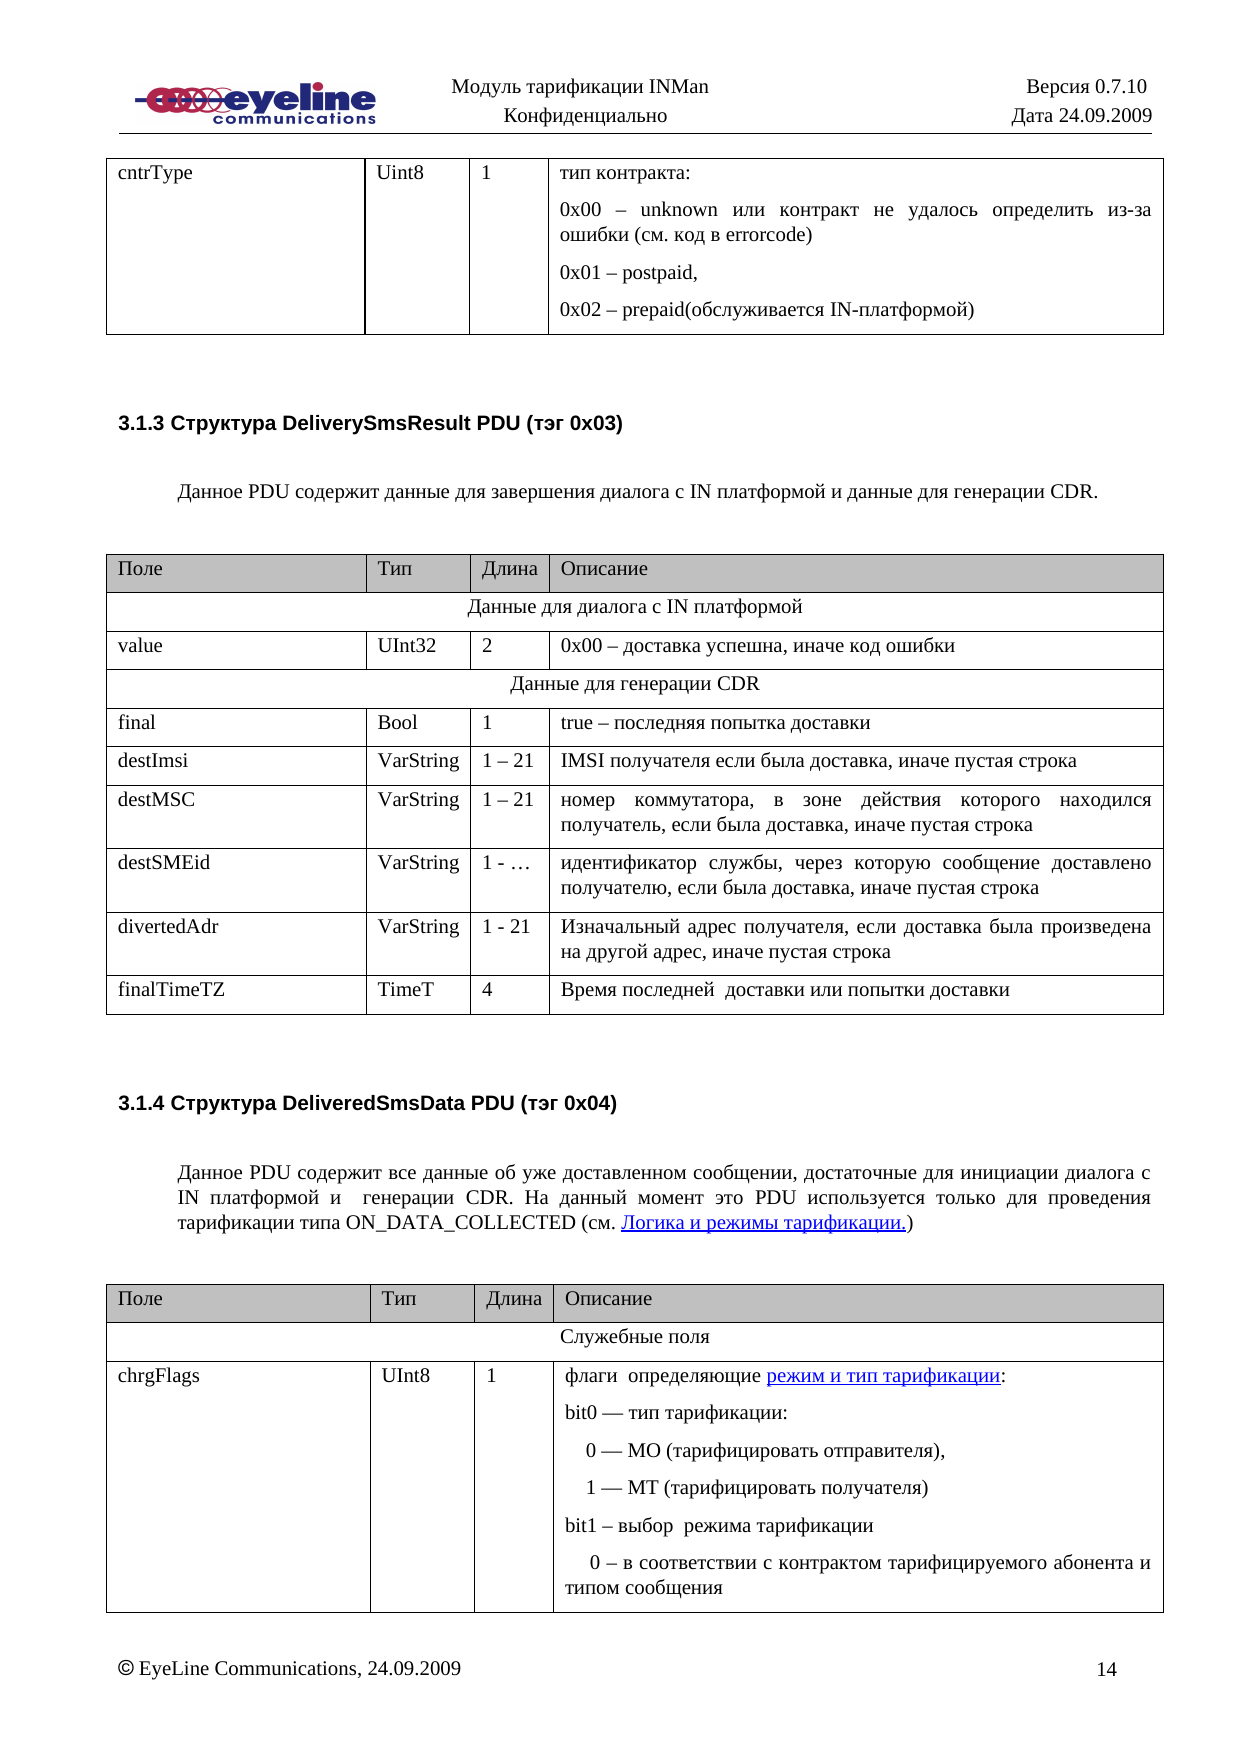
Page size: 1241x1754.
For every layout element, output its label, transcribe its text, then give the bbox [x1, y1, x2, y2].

table_header Описание [554, 1285, 1163, 1322]
table_cell тип контракта: 0x00 – unknown или контракт не удалось определить из-за ошибки (см. код в errorcode) 0x01 – postpaid, 0x02 – prepaid(обслуживается IN-платформой) [549, 159, 1163, 334]
table_cell destImsi [107, 747, 366, 785]
table_cell Uint8 [366, 159, 469, 334]
table_cell VarString [367, 747, 470, 785]
table_cell номер коммутатора, в зоне действия которого находился получатель, если была доставка, иначе пустая строка [550, 786, 1163, 848]
table_cell Время последней доставки или попытки доставки [550, 976, 1163, 1014]
table_cell флаги определяющие режим и тип тарификации: bit0 — тип тарификации: 0 — MO (тарифицировать отправителя), 1 — MT (тарифицировать получателя) bit1 – выбор режима тарификации 0 – в соответствии с контрактом тарифицируемого абонента и типом сообщения [554, 1362, 1163, 1612]
table_header Поле [107, 1285, 370, 1322]
subtitle Структура DeliverySmsResult PDU (тэг 0x03) [118, 410, 1151, 435]
table_cell VarString [367, 913, 470, 975]
table_cell 1 - 21 [471, 913, 549, 975]
table_header Длина [475, 1285, 553, 1322]
table_cell 4 [471, 976, 549, 1014]
table_cell VarString [367, 786, 470, 848]
subtitle Структура DeliveredSmsData PDU (тэг 0x04) [118, 1090, 1151, 1115]
table_cell Данные для генерации CDR [107, 670, 1163, 708]
text Данное PDU содержит все данные об уже доставленном сообщении, достаточные для инициации диалога с IN платформой и генерации CDR. На данный момент это PDU используется только для проведения тарификации типа ON_DATA_COLLECTED (см. Логика и режимы тарификации.) [177, 1159, 1151, 1234]
table_cell VarString [367, 849, 470, 912]
table_cell идентификатор службы, через которую сообщение доставлено получателю, если была доставка, иначе пустая строка [550, 849, 1163, 912]
table_cell 1 – 21 [471, 747, 549, 785]
table_header Поле [107, 555, 366, 592]
table_cell 1 [470, 159, 548, 334]
table_cell chrgFlags [107, 1362, 370, 1612]
table_cell true – последняя попытка доставки [550, 709, 1163, 746]
table_cell IMSI получателя если была доставка, иначе пустая строка [550, 747, 1163, 785]
table_cell value [107, 632, 366, 669]
table_cell TimeT [367, 976, 470, 1014]
table_cell 2 [471, 632, 549, 669]
table_cell final [107, 709, 366, 746]
table_header Длина [471, 555, 549, 592]
table_cell 1 [471, 709, 549, 746]
table_header Тип [367, 555, 470, 592]
table_cell destSMEid [107, 849, 366, 912]
table_cell cntrType [107, 159, 364, 334]
table_header Описание [550, 555, 1163, 592]
table_header Тип [371, 1285, 474, 1322]
table_cell divertedAdr [107, 913, 366, 975]
picture [135, 82, 376, 124]
table_cell UInt32 [367, 632, 470, 669]
table_cell Изначальный адрес получателя, если доставка была произведена на другой адрес, иначе пустая строка [550, 913, 1163, 975]
table_cell Bool [367, 709, 470, 746]
table_cell 0x00 – доставка успешна, иначе код ошибки [550, 632, 1163, 669]
table_cell 1 – 21 [471, 786, 549, 848]
table_cell Служебные поля [107, 1323, 1163, 1361]
table_cell Данные для диалога с IN платформой [107, 593, 1163, 631]
table_cell destMSC [107, 786, 366, 848]
table_cell 1 [475, 1362, 553, 1612]
table_cell finalTimeTZ [107, 976, 366, 1014]
table_cell UInt8 [371, 1362, 474, 1612]
table_cell 1 - … [471, 849, 549, 912]
text Данное PDU содержит данные для завершения диалога с IN платформой и данные для генерации CDR. [177, 478, 1151, 503]
